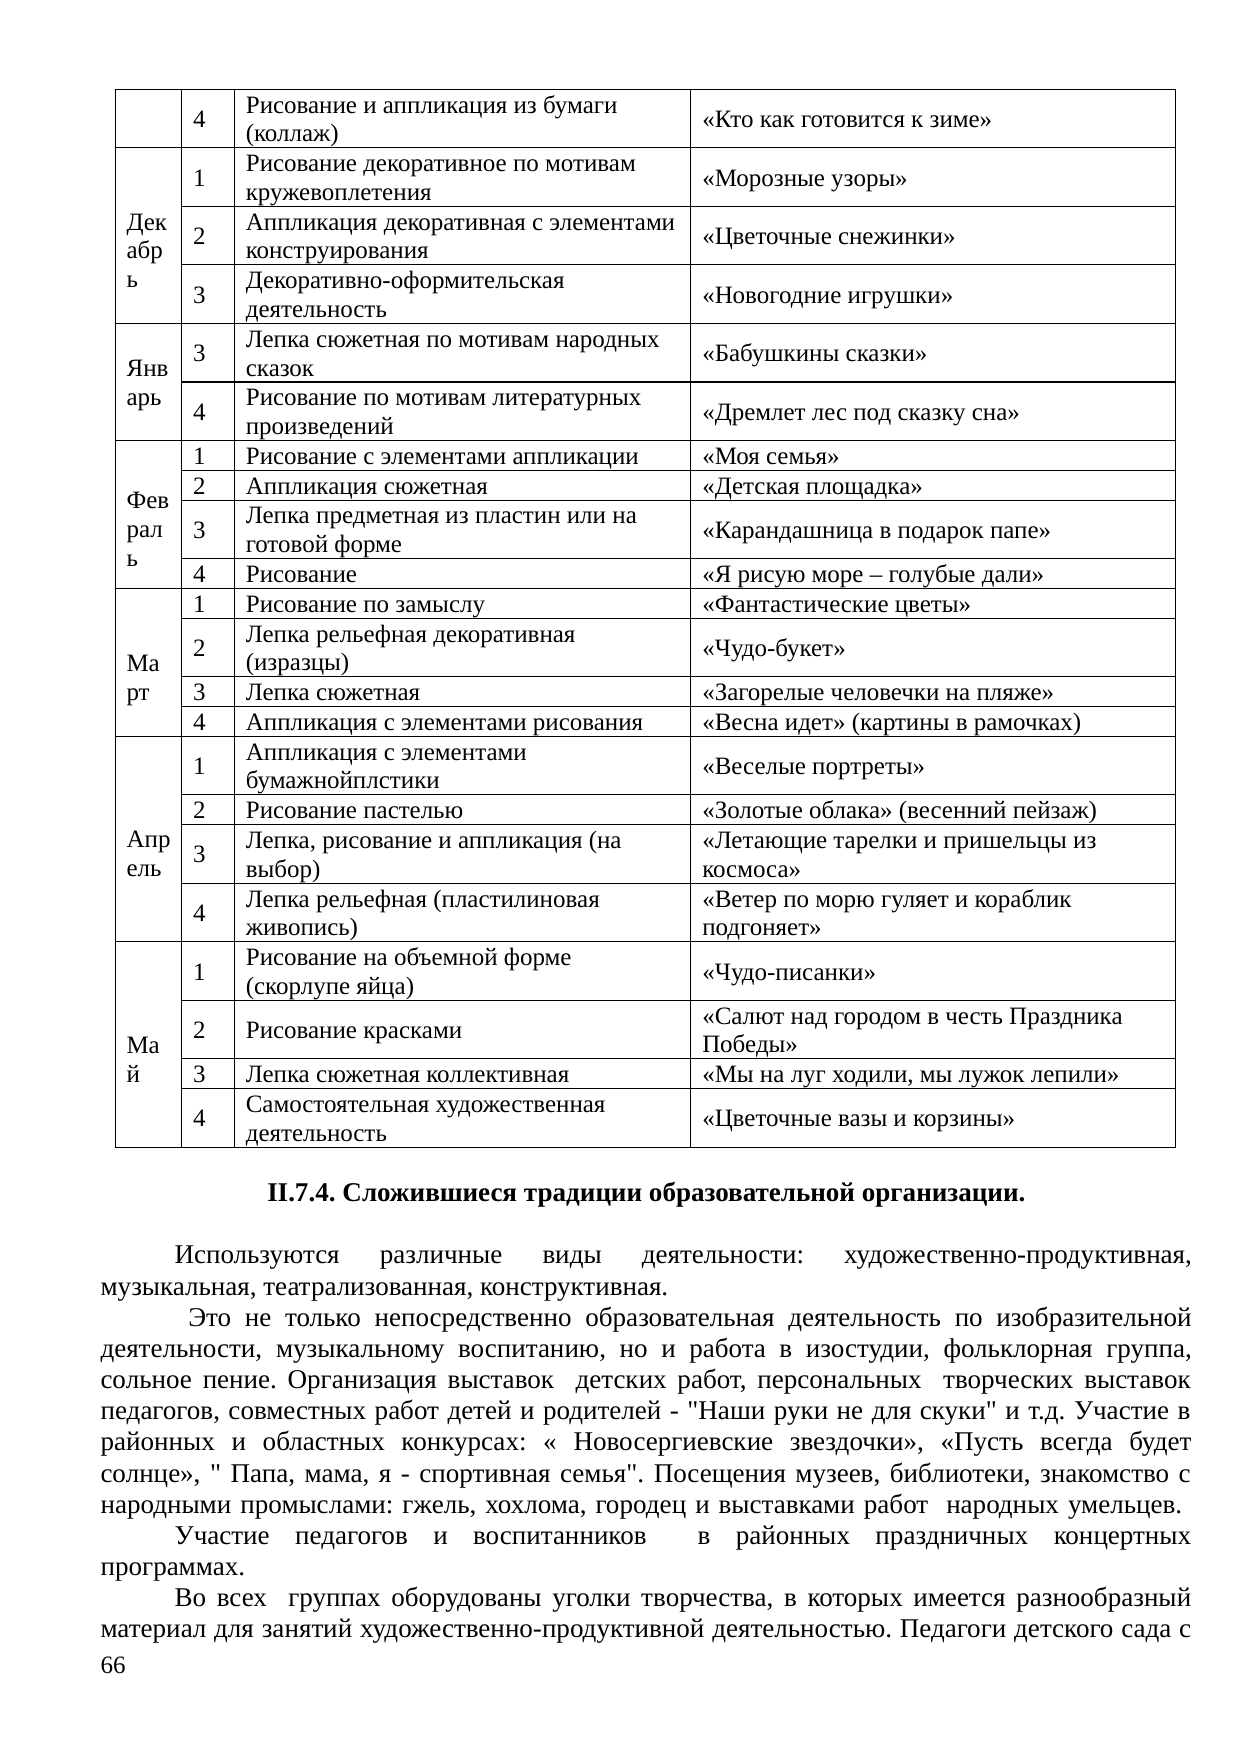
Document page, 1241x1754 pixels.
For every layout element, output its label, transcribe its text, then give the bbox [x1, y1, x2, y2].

table_cell «Цветочные снежинки» [691, 207, 1175, 264]
table_cell Лепка предметная из пластин или на готовой форме [235, 501, 690, 558]
table_cell Декоративно-оформительская деятельность [235, 265, 690, 323]
table_cell «Моя семья» [691, 441, 1175, 470]
table_cell Лепка рельефная декоративная (изразцы) [235, 619, 690, 676]
table_cell 4 [182, 383, 234, 440]
table_cell Декабрь [116, 148, 181, 323]
table_cell 1 [182, 441, 234, 470]
table_cell 4 [182, 559, 234, 588]
table_cell «Детская площадка» [691, 471, 1175, 499]
table_cell Рисование на объемной форме (скорлупе яйца) [235, 942, 690, 1000]
table_cell 2 [182, 207, 234, 264]
table_cell «Чудо-букет» [691, 619, 1175, 676]
table_cell Май [116, 942, 181, 1147]
table_cell «Весна идет» (картины в рамочках) [691, 707, 1175, 736]
table_cell «Мы на луг ходили, мы лужок лепили» [691, 1059, 1175, 1088]
table_cell Лепка рельефная (пластилиновая живопись) [235, 884, 690, 941]
table_cell «Золотые облака» (весенний пейзаж) [691, 795, 1175, 824]
table_cell Март [116, 589, 181, 736]
table_cell 1 [182, 148, 234, 206]
table_cell 2 [182, 619, 234, 676]
table_cell 3 [182, 324, 234, 381]
table_cell 3 [182, 1059, 234, 1088]
table_cell 3 [182, 265, 234, 323]
table_cell «Морозные узоры» [691, 148, 1175, 206]
table_cell Апрель [116, 737, 181, 941]
table_cell Рисование по мотивам литературных произведений [235, 383, 690, 440]
table_cell [116, 90, 181, 147]
table_cell Рисование по замыслу [235, 589, 690, 618]
table_cell 4 [182, 884, 234, 941]
table_cell Аппликация с элементами бумажнойплстики [235, 737, 690, 794]
table_cell 1 [182, 589, 234, 618]
table_cell «Дремлет лес под сказку сна» [691, 383, 1175, 440]
table_cell «Бабушкины сказки» [691, 324, 1175, 381]
table_cell Рисование и аппликация из бумаги (коллаж) [235, 90, 690, 147]
table_cell 2 [182, 1001, 234, 1058]
table_cell 1 [182, 942, 234, 1000]
text II.7.4. Сложившиеся традиции образовательной организации. [100, 1176, 1193, 1207]
table_cell Лепка сюжетная [235, 677, 690, 706]
text Во всех группах оборудованы уголки творчества, в которых имеется разнообразный материал для занятий художественно-продуктивной деятельностью. Педагоги детского сада с [100, 1581, 1193, 1643]
table_cell 3 [182, 677, 234, 706]
table_cell 4 [182, 1089, 234, 1147]
table_cell 3 [182, 501, 234, 558]
table_cell «Цветочные вазы и корзины» [691, 1089, 1175, 1147]
table_cell «Карандашница в подарок папе» [691, 501, 1175, 558]
table_cell Рисование [235, 559, 690, 588]
text Используются различные виды деятельности: художественно-продуктивная, музыкальная, театрализованная, конструктивная. [100, 1239, 1193, 1301]
table_cell Аппликация сюжетная [235, 471, 690, 499]
table_cell «Ветер по морю гуляет и кораблик подгоняет» [691, 884, 1175, 941]
table_cell Лепка сюжетная по мотивам народных сказок [235, 324, 690, 381]
table_cell Январь [116, 324, 181, 440]
table_cell «Салют над городом в честь Праздника Победы» [691, 1001, 1175, 1058]
table_cell 4 [182, 707, 234, 736]
table_cell Рисование пастелью [235, 795, 690, 824]
table_cell Лепка сюжетная коллективная [235, 1059, 690, 1088]
table_cell 2 [182, 795, 234, 824]
table_cell Аппликация с элементами рисования [235, 707, 690, 736]
table_cell 1 [182, 737, 234, 794]
table_cell 2 [182, 471, 234, 499]
table_cell Самостоятельная художественная деятельность [235, 1089, 690, 1147]
table_cell Рисование красками [235, 1001, 690, 1058]
table_cell «Фантастические цветы» [691, 589, 1175, 618]
table_cell Лепка, рисование и аппликация (на выбор) [235, 825, 690, 883]
table_cell 4 [182, 90, 234, 147]
table_cell 3 [182, 825, 234, 883]
table_cell Аппликация декоративная с элементами конструирования [235, 207, 690, 264]
table_cell «Веселые портреты» [691, 737, 1175, 794]
table_cell Рисование декоративное по мотивам кружевоплетения [235, 148, 690, 206]
table_cell «Новогодние игрушки» [691, 265, 1175, 323]
table_cell Рисование с элементами аппликации [235, 441, 690, 470]
table_cell «Я рисую море – голубые дали» [691, 559, 1175, 588]
table_cell Февраль [116, 441, 181, 588]
text Это не только непосредственно образовательная деятельность по изобразительной деятельности, музыкальному воспитанию, но и работа в изостудии, фольклорная группа, сольное пение. Организация выставок детских работ, персональных творческих выставок педагогов, совместных работ детей и родителей - "Наши руки не для скуки" и т.д. Участие в районных и областных конкурсах: « Новосергиевские звездочки», «Пусть всегда будет солнце», " Папа, мама, я - спортивная семья". Посещения музеев, библиотеки, знакомство с народными промыслами: гжель, хохлома, городец и выставками работ народных умельцев. Участие педагогов и воспитанников в районных праздничных концертных программах. [100, 1301, 1193, 1581]
table_cell «Кто как готовится к зиме» [691, 90, 1175, 147]
table_cell «Летающие тарелки и пришельцы из космоса» [691, 825, 1175, 883]
table_cell «Чудо-писанки» [691, 942, 1175, 1000]
table_cell «Загорелые человечки на пляже» [691, 677, 1175, 706]
